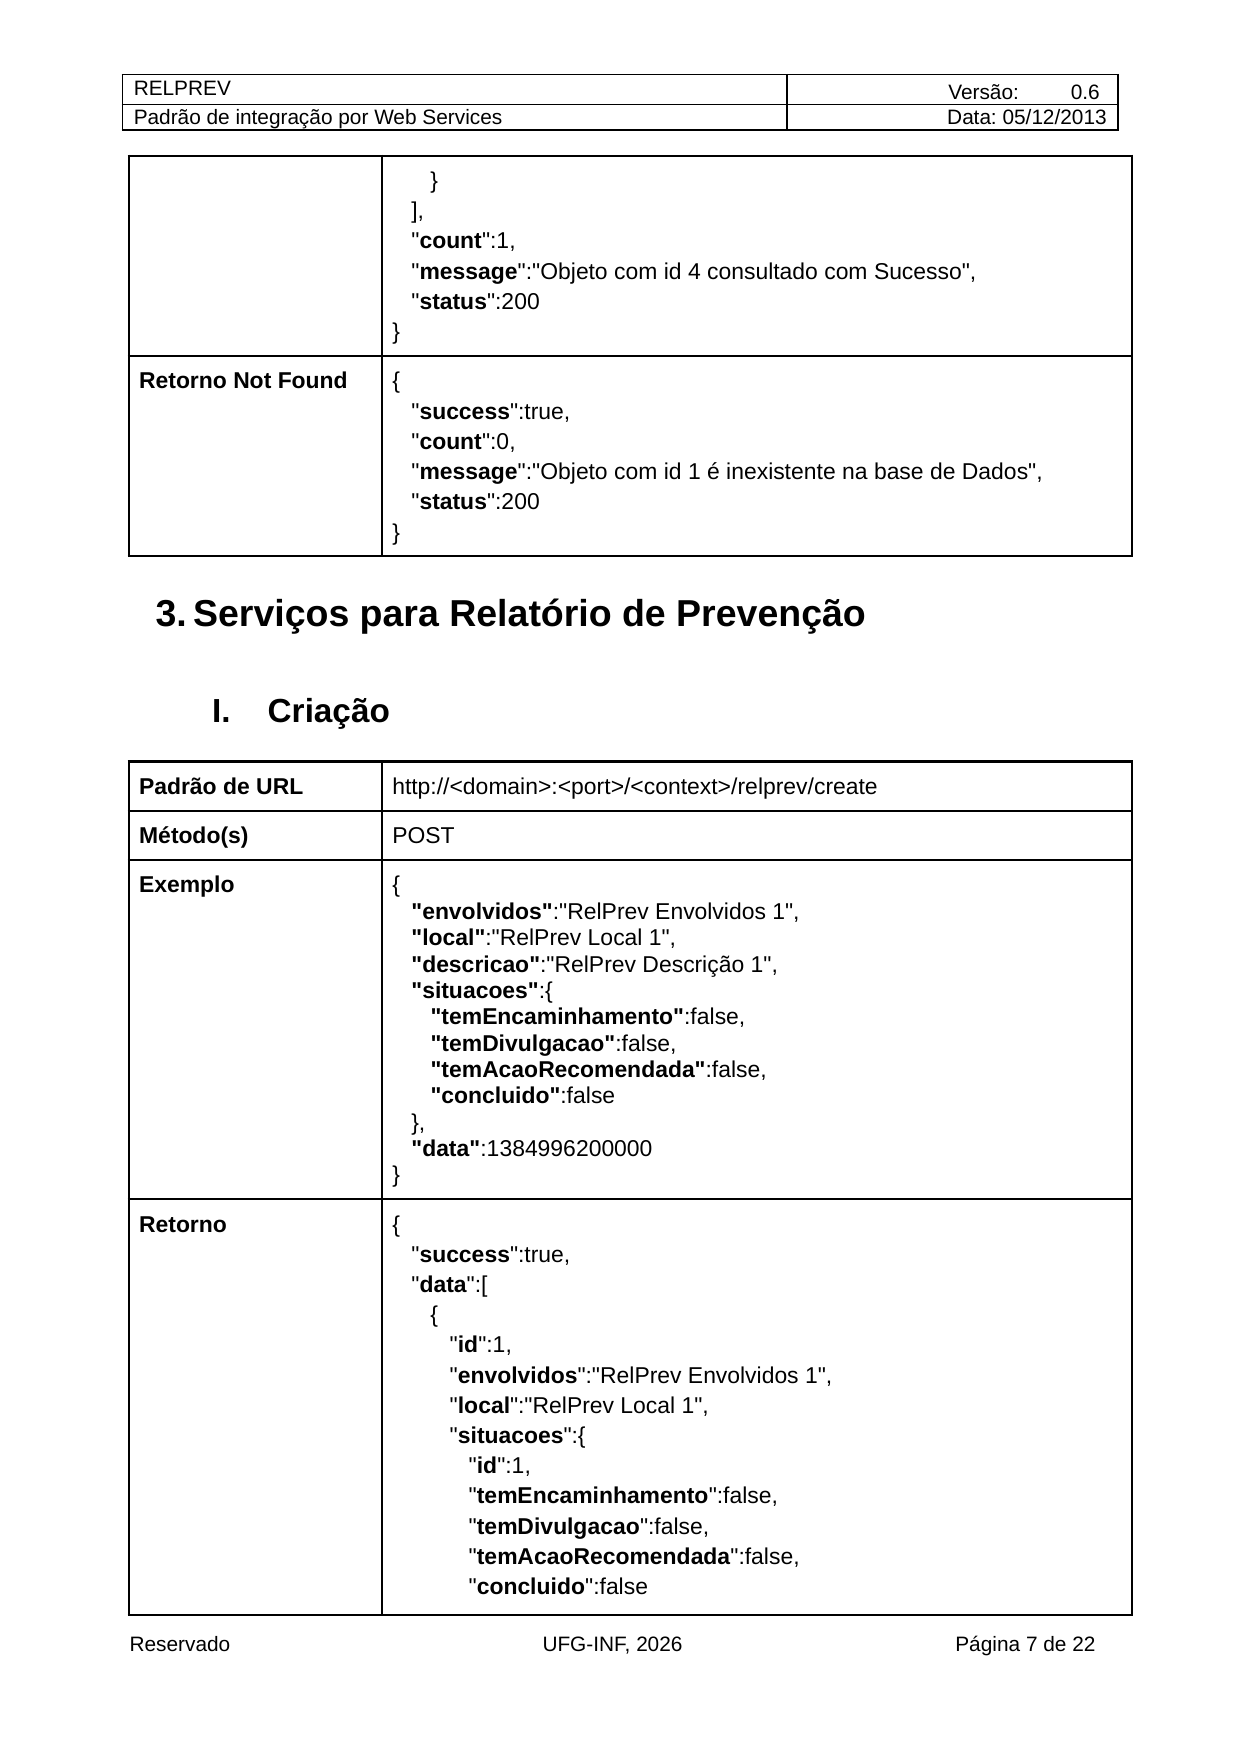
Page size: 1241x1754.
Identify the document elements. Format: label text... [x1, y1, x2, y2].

subtitle Criação [230, 691, 1122, 730]
subtitle Serviços para Relatório de Prevenção [155, 592, 1122, 635]
table_header http://<domain>:<port>/<context>/relprev/create [383, 763, 1131, 810]
table_cell Retorno Not Found [130, 357, 381, 555]
table_cell Retorno [130, 1200, 381, 1614]
table_cell Método(s) [130, 812, 381, 859]
table_header Padrão de URL [130, 763, 381, 810]
table_cell { "success":true, "count":0, "message":"Objeto com id 1 é inexistente na base de Dados", "status":200 } [383, 357, 1131, 555]
table_cell { "envolvidos":"RelPrev Envolvidos 1", "local":"RelPrev Local 1", "descricao":"RelPrev Descrição 1", "situacoes":{ "temEncaminhamento":false, "temDivulgacao":false, "temAcaoRecomendada":false, "concluido":false }, "data":1384996200000 } [383, 861, 1131, 1198]
table_cell POST [383, 812, 1131, 859]
table_cell Exemplo [130, 861, 381, 1198]
table_cell } ], "count":1, "message":"Objeto com id 4 consultado com Sucesso", "status":200 } [383, 157, 1131, 355]
table_cell { "success":true, "data":[ { "id":1, "envolvidos":"RelPrev Envolvidos 1", "local":"RelPrev Local 1", "situacoes":{ "id":1, "temEncaminhamento":false, "temDivulgacao":false, "temAcaoRecomendada":false, "concluido":false [383, 1200, 1131, 1614]
table_cell [130, 157, 381, 355]
